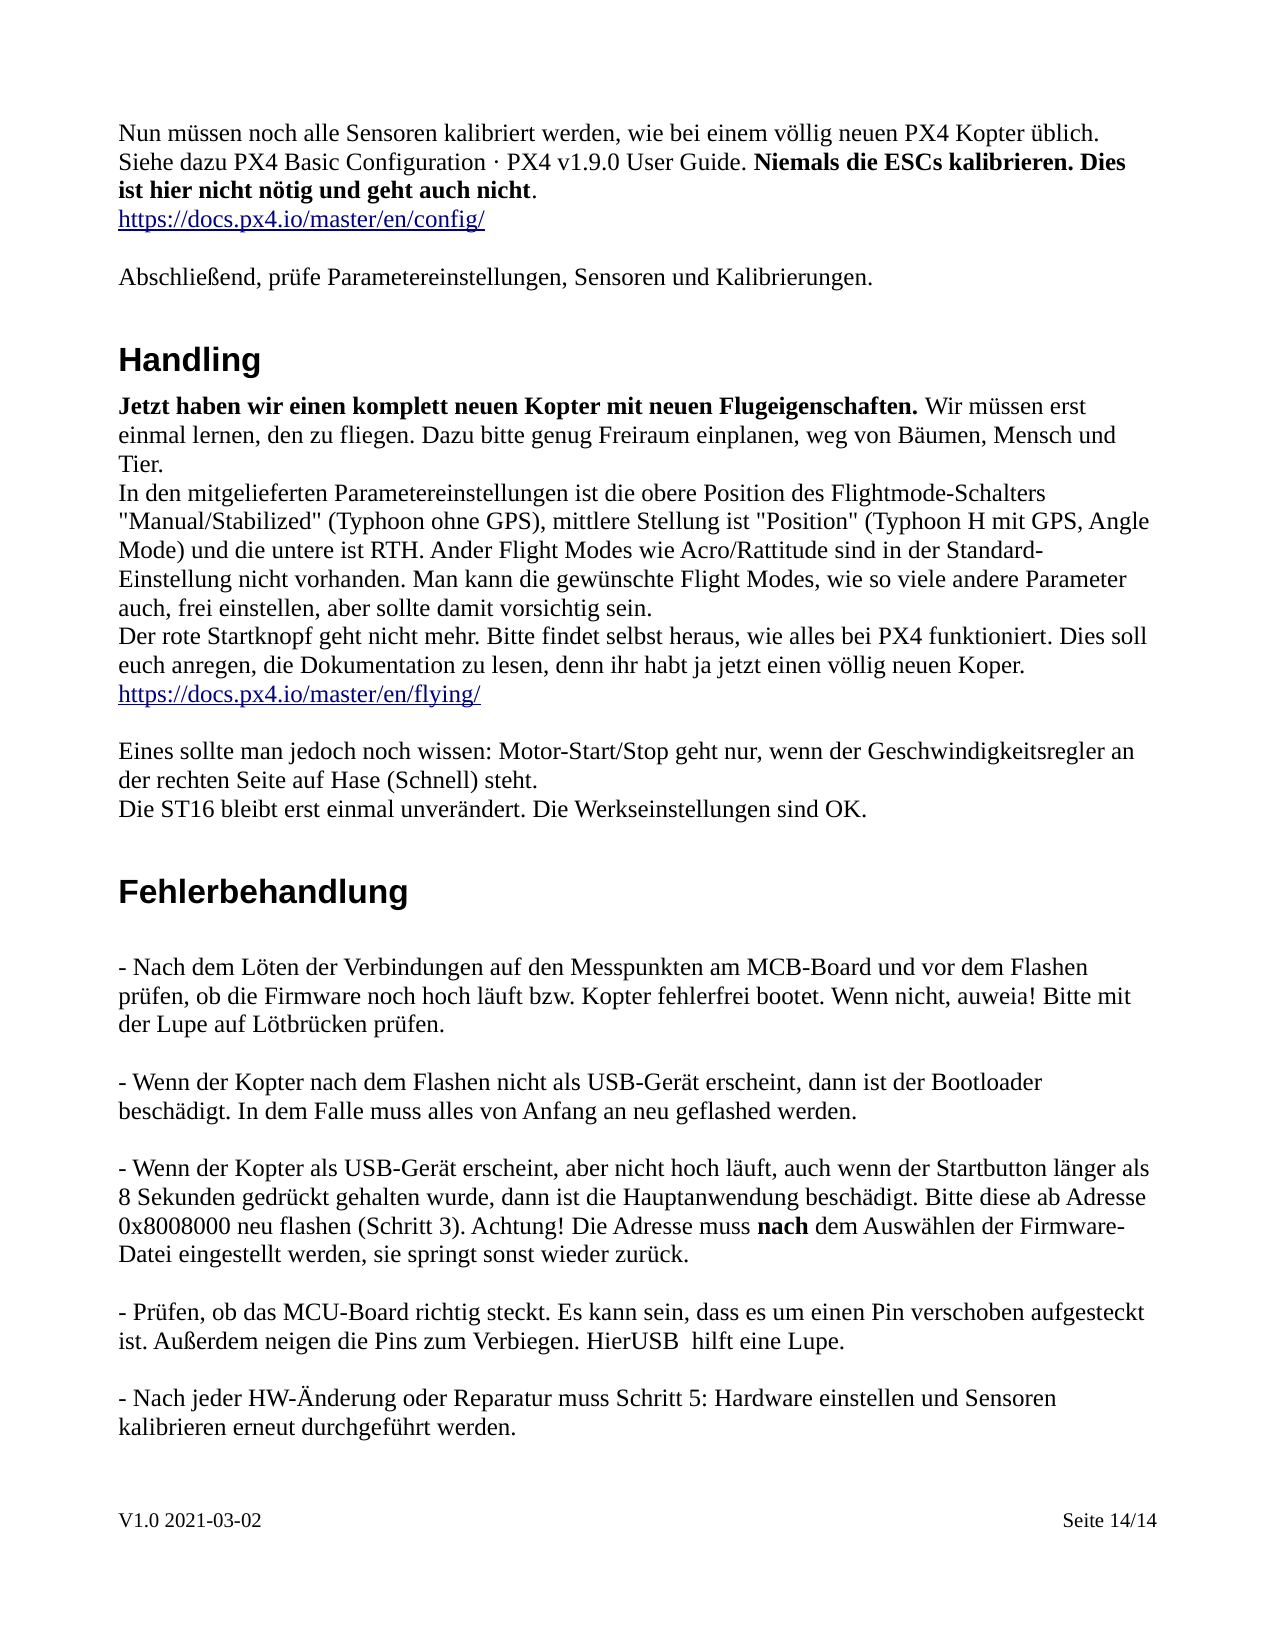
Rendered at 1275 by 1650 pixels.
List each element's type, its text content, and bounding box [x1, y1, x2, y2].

subtitle Fehlerbehandlung [118, 872, 1157, 911]
text - Nach dem Löten der Verbindungen auf den Messpunkten am MCB-Board und vor dem Flashen prüfen, ob die Firmware noch hoch läuft bzw. Kopter fehlerfrei bootet. Wenn nicht, auweia! Bitte mit der Lupe auf Lötbrücken prüfen. [118, 952, 1157, 1038]
text Der rote Startknopf geht nicht mehr. Bitte findet selbst heraus, wie alles bei PX4 funktioniert. Dies soll euch anregen, die Dokumentation zu lesen, denn ihr habt ja jetzt einen völlig neuen Koper. [118, 621, 1157, 679]
text - Nach jeder HW-Änderung oder Reparatur muss Schritt 5: Hardware einstellen und Sensoren kalibrieren erneut durchgeführt werden. [118, 1383, 1157, 1441]
text Nun müssen noch alle Sensoren kalibriert werden, wie bei einem völlig neuen PX4 Kopter üblich. Siehe dazu PX4 Basic Configuration · PX4 v1.9.0 User Guide. Niemals die ESCs kalibrieren. Dies ist hier nicht nötig und geht auch nicht. [118, 118, 1157, 204]
text Die ST16 bleibt erst einmal unverändert. Die Werkseinstellungen sind OK. [118, 794, 1157, 823]
text https://docs.px4.io/master/en/flying/ [118, 679, 1157, 708]
text Eines sollte man jedoch noch wissen: Motor-Start/Stop geht nur, wenn der Geschwindigkeitsregler an der rechten Seite auf Hase (Schnell) steht. [118, 736, 1157, 794]
text - Wenn der Kopter als USB-Gerät erscheint, aber nicht hoch läuft, auch wenn der Startbutton länger als 8 Sekunden gedrückt gehalten wurde, dann ist die Hauptanwendung beschädigt. Bitte diese ab Adresse 0x8008000 neu flashen (Schritt 3). Achtung! Die Adresse muss nach dem Auswählen der Firmware-Datei eingestellt werden, sie springt sonst wieder zurück. [118, 1153, 1157, 1268]
text - Wenn der Kopter nach dem Flashen nicht als USB-Gerät erscheint, dann ist der Bootloader beschädigt. In dem Falle muss alles von Anfang an neu geflashed werden. [118, 1067, 1157, 1124]
text In den mitgelieferten Parametereinstellungen ist die obere Position des Flightmode-Schalters "Manual/Stabilized" (Typhoon ohne GPS), mittlere Stellung ist "Position" (Typhoon H mit GPS, Angle Mode) und die untere ist RTH. Ander Flight Modes wie Acro/Rattitude sind in der Standard-Einstellung nicht vorhanden. Man kann die gewünschte Flight Modes, wie so viele andere Parameter auch, frei einstellen, aber sollte damit vorsichtig sein. [118, 478, 1157, 621]
text - Prüfen, ob das MCU-Board richtig steckt. Es kann sein, dass es um einen Pin verschoben aufgesteckt ist. Außerdem neigen die Pins zum Verbiegen. HierUSB hilft eine Lupe. [118, 1297, 1157, 1354]
text Jetzt haben wir einen komplett neuen Kopter mit neuen Flugeigenschaften. Wir müssen erst einmal lernen, den zu fliegen. Dazu bitte genug Freiraum einplanen, weg von Bäumen, Mensch und Tier. [118, 391, 1157, 478]
text Abschließend, prüfe Parametereinstellungen, Sensoren und Kalibrierungen. [118, 262, 1157, 291]
text https://docs.px4.io/master/en/config/ [118, 204, 1157, 233]
subtitle Handling [118, 340, 1157, 379]
